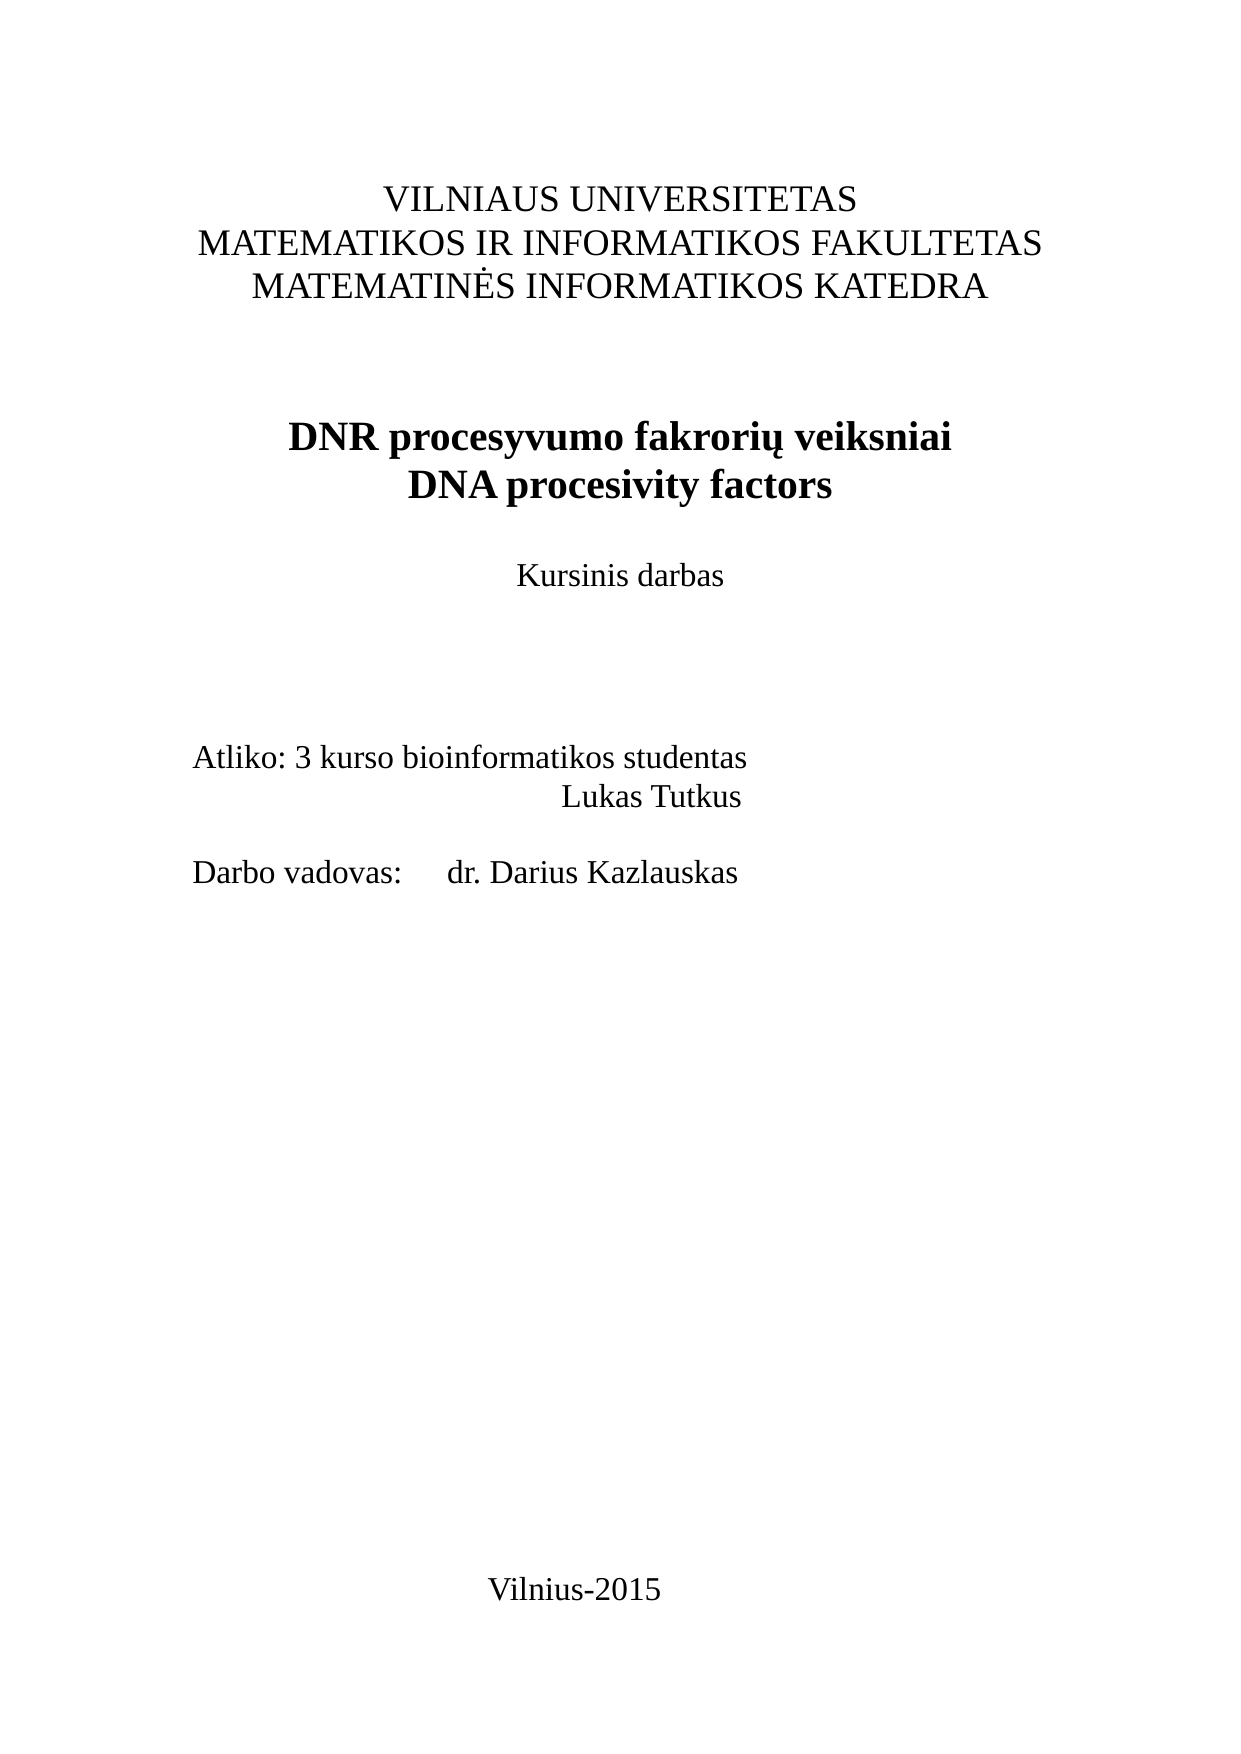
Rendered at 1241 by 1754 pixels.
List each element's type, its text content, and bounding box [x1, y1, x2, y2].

text Kursinis darbas [118, 555, 1122, 594]
text MATEMATINĖS INFORMATIKOS KATEDRA [118, 263, 1122, 306]
text MATEMATIKOS IR INFORMATIKOS FAKULTETAS [118, 220, 1122, 263]
text Lukas Tutkus [118, 776, 1122, 814]
text DNA procesivity factors [118, 459, 1122, 507]
text DNR procesyvumo fakrorių veiksniai [118, 412, 1122, 459]
text Darbo vadovas: dr. Darius Kazlauskas [118, 852, 1122, 891]
text Atliko: 3 kurso bioinformatikos studentas [118, 737, 1122, 776]
text VILNIAUS UNIVERSITETAS [118, 177, 1122, 220]
text Vilnius-2015 [118, 1562, 1122, 1609]
